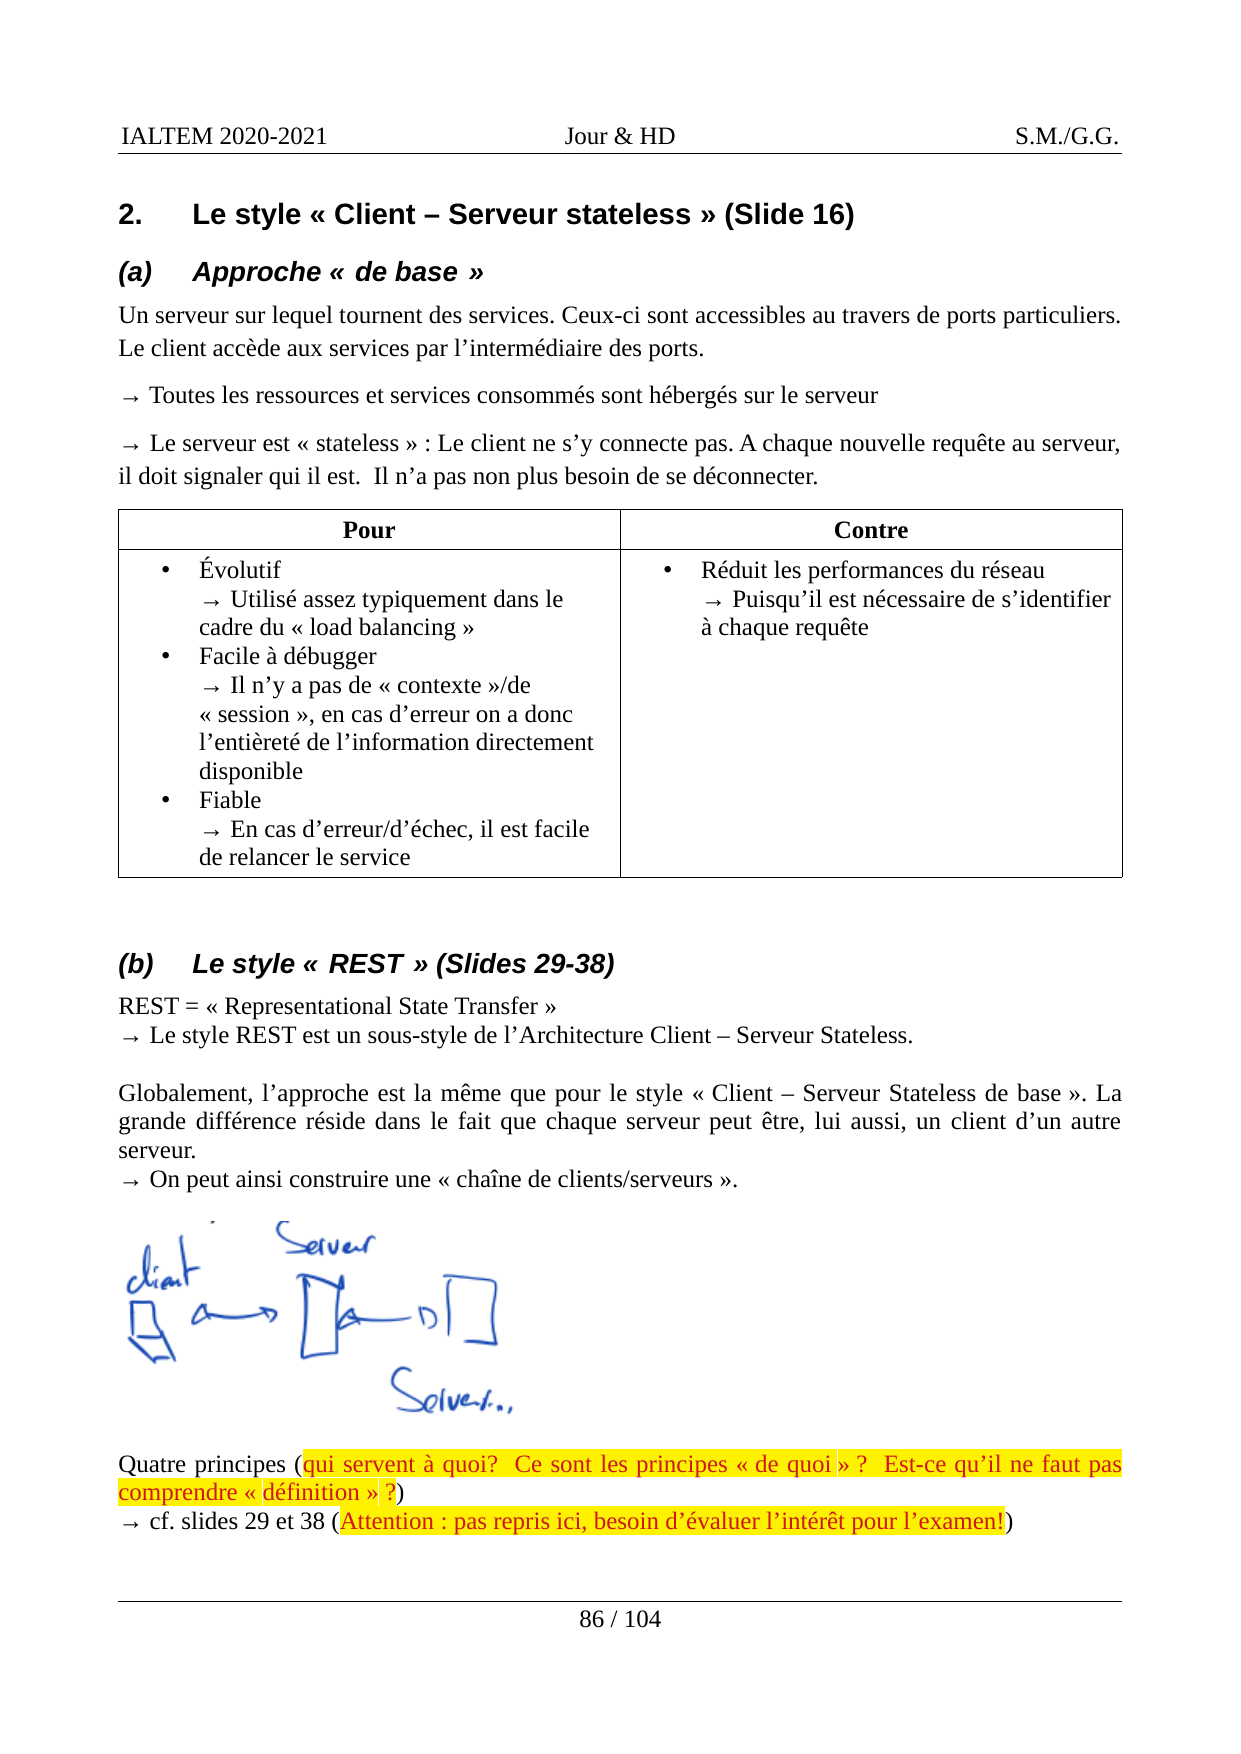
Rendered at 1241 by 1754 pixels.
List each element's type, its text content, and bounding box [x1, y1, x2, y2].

table_header Contre [621, 510, 1122, 549]
text → Toutes les ressources et services consommés sont hébergés sur le serveur [118, 381, 1122, 409]
text → cf. slides 29 et 38 (Attention : pas repris ici, besoin d’évaluer l’intérêt pour l’examen!) [118, 1506, 1122, 1535]
text REST = « Representational State Transfer » [118, 991, 1122, 1020]
text → On peut ainsi construire une « chaîne de clients/serveurs ». [118, 1164, 1122, 1193]
table_cell Réduit les performances du réseau → Puisqu’il est nécessaire de s’identifier à chaque requête [621, 550, 1122, 877]
text Quatre principes (qui servent à quoi? Ce sont les principes « de quoi » ? Est-ce qu’il ne faut pas comprendre « définition » ?) [118, 1449, 1122, 1506]
table_cell Évolutif → Utilisé assez typiquement dans le cadre du « load balancing » Facile à débugger → Il n’y a pas de « contexte »/de « session », en cas d’erreur on a donc l’entièreté de l’information directement disponible Fiable → En cas d’erreur/d’échec, il est facile de relancer le service [119, 550, 620, 877]
subtitle Approche « de base » [118, 256, 1122, 287]
subtitle Le style « REST » (Slides 29-38) [118, 947, 1122, 979]
text Globalement, l’approche est la même que pour le style « Client – Serveur Stateless de base ». La grande différence réside dans le fait que chaque serveur peut être, lui aussi, un client d’un autre serveur. [118, 1078, 1122, 1164]
picture [118, 1221, 520, 1420]
text → Le serveur est « stateless » : Le client ne s’y connecte pas. A chaque nouvelle requête au serveur, il doit signaler qui il est. Il n’a pas non plus besoin de se déconnecter. [118, 428, 1122, 490]
text Un serveur sur lequel tournent des services. Ceux-ci sont accessibles au travers de ports particuliers. Le client accède aux services par l’intermédiaire des ports. [118, 300, 1122, 362]
text → Le style REST est un sous-style de l’Architecture Client – Serveur Stateless. [118, 1020, 1122, 1049]
table_header Pour [119, 510, 620, 549]
subtitle Le style « Client – Serveur stateless » (Slide 16) [118, 197, 1122, 231]
